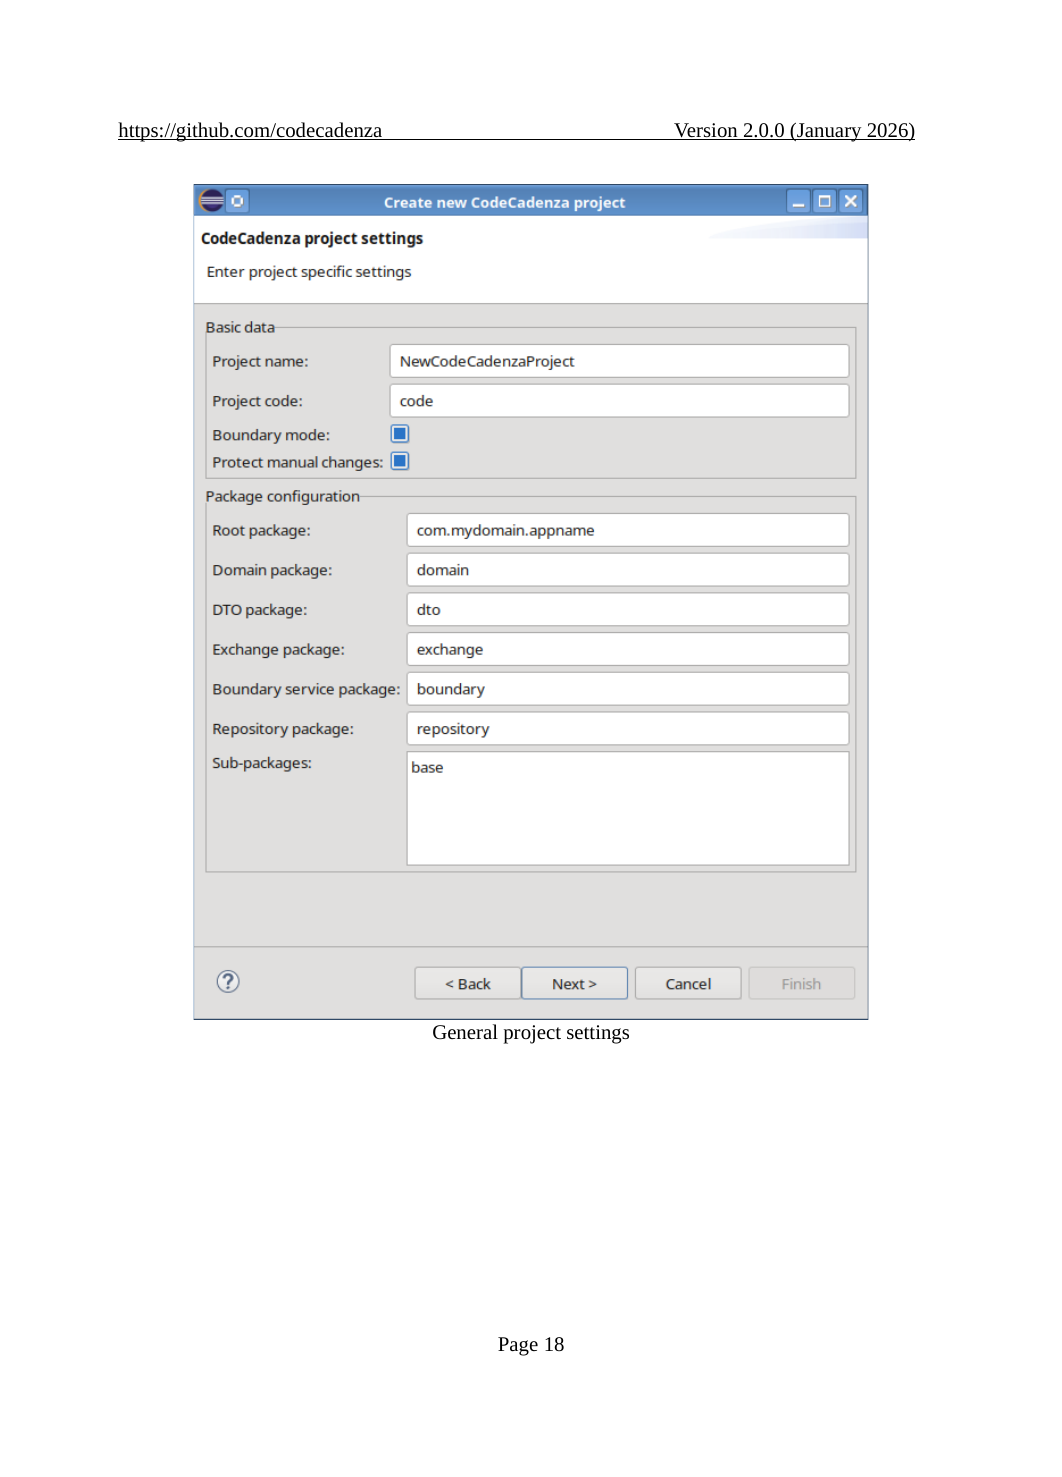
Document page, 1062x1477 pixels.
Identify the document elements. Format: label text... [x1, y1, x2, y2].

picture [193, 184, 869, 1020]
text General project settings [193, 1020, 868, 1044]
